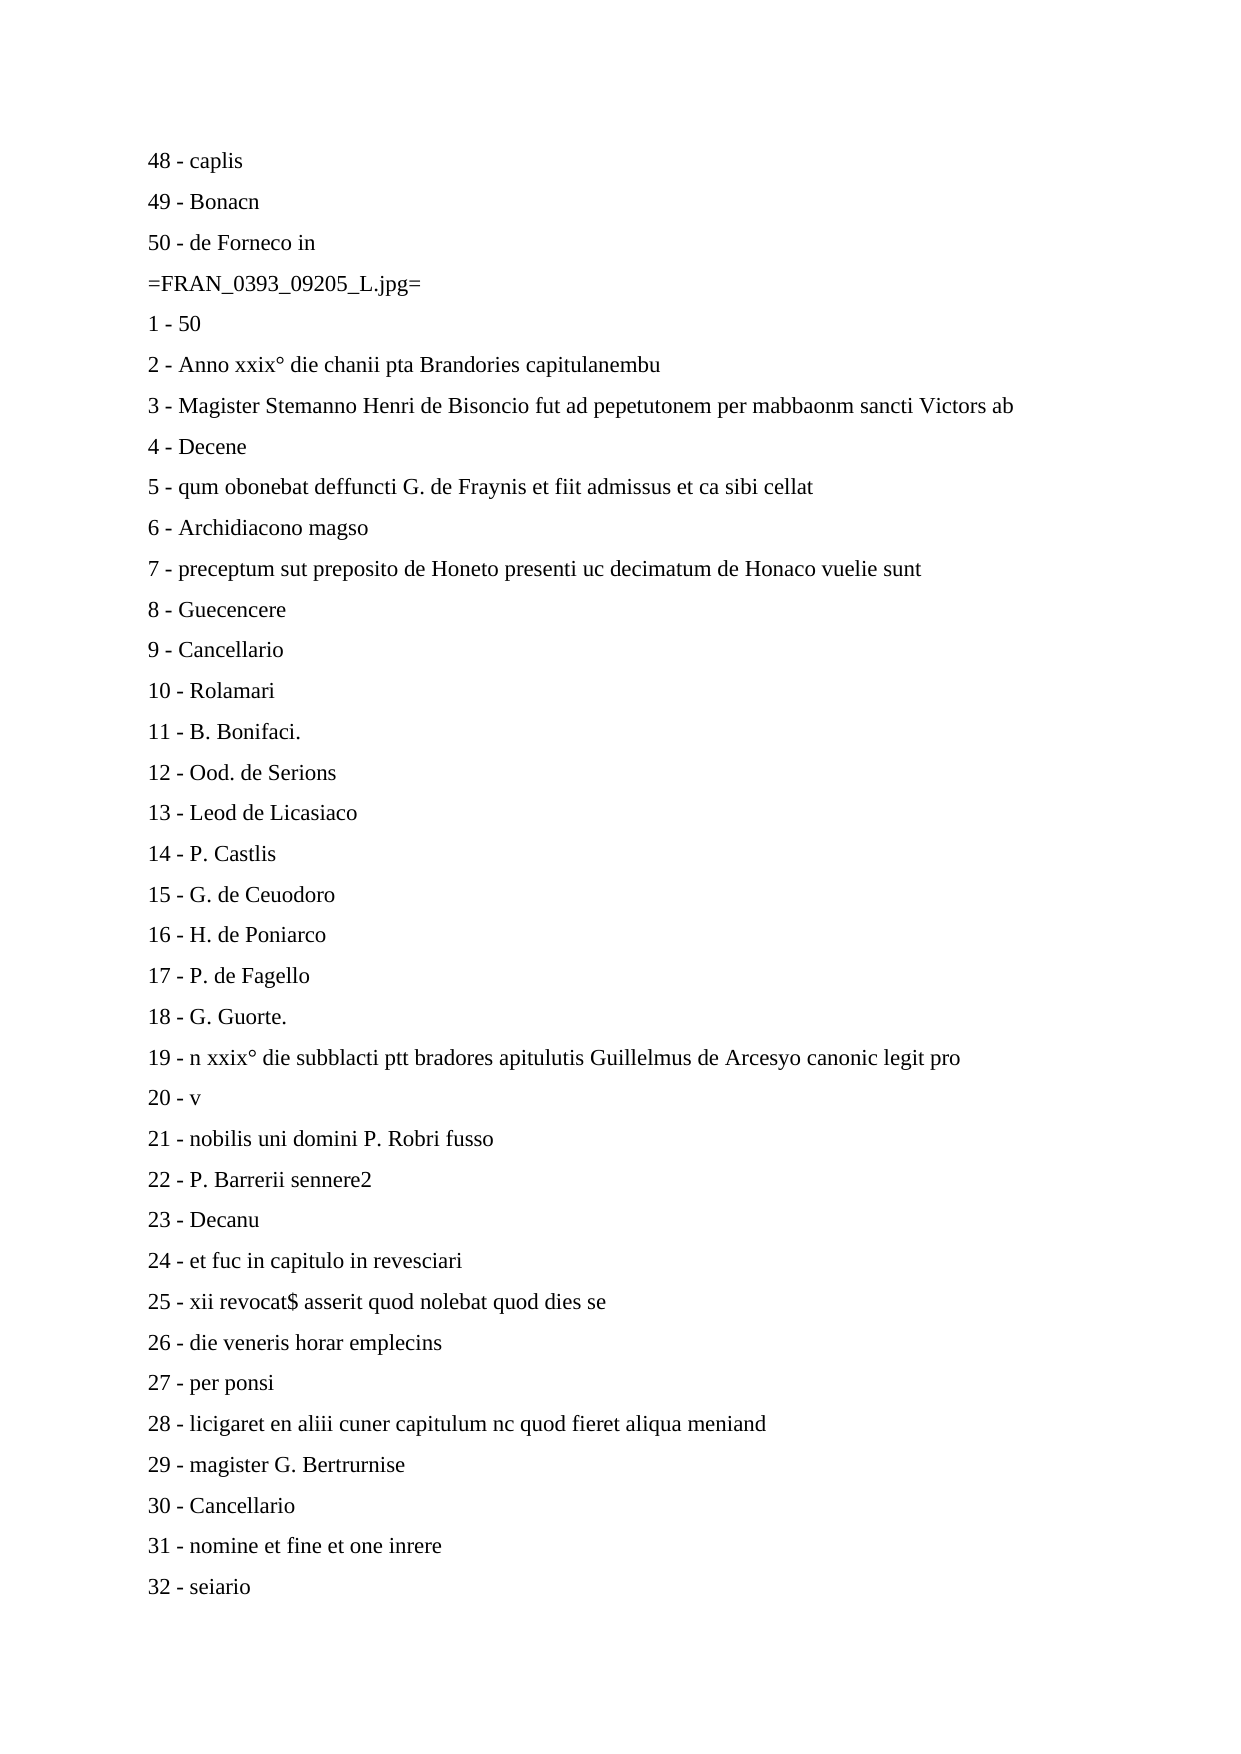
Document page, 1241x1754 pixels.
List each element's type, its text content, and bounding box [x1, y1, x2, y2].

text 8 - Guecencere [148, 596, 1093, 622]
text 28 - licigaret en aliii cuner capitulum nc quod fieret aliqua meniand [148, 1410, 1093, 1437]
text 32 - seiario [148, 1573, 1093, 1599]
text 24 - et fuc in capitulo in revesciari [148, 1247, 1093, 1274]
text 4 - Decene [148, 433, 1093, 459]
text 31 - nomine et fine et one inrere [148, 1532, 1093, 1559]
text 1 - 50 [148, 311, 1093, 337]
text 2 - Anno xxix° die chanii pta Brandories capitulanembu [148, 351, 1093, 378]
text 10 - Rolamari [148, 677, 1093, 703]
text 22 - P. Barrerii sennere2 [148, 1166, 1093, 1192]
text 17 - P. de Fagello [148, 962, 1093, 988]
text 26 - die veneris horar emplecins [148, 1329, 1093, 1355]
text 21 - nobilis uni domini P. Robri fusso [148, 1125, 1093, 1151]
text 25 - xii revocat$ asserit quod nolebat quod dies se [148, 1288, 1093, 1314]
text 49 - Bonacn [148, 188, 1093, 215]
text 27 - per ponsi [148, 1369, 1093, 1396]
text 11 - B. Bonifaci. [148, 718, 1093, 744]
text 14 - P. Castlis [148, 840, 1093, 866]
text 30 - Cancellario [148, 1492, 1093, 1518]
text 18 - G. Guorte. [148, 1003, 1093, 1029]
text 20 - v [148, 1084, 1093, 1111]
text 23 - Decanu [148, 1207, 1093, 1233]
text 6 - Archidiacono magso [148, 514, 1093, 541]
text 50 - de Forneco in [148, 229, 1093, 255]
text 19 - n xxix° die subblacti ptt bradores apitulutis Guillelmus de Arcesyo canonic legit pro [148, 1044, 1093, 1070]
text 5 - qum obonebat deffuncti G. de Fraynis et fiit admissus et ca sibi cellat [148, 473, 1093, 500]
text 9 - Cancellario [148, 636, 1093, 663]
text =FRAN_0393_09205_L.jpg= [148, 270, 1093, 296]
text 13 - Leod de Licasiaco [148, 799, 1093, 826]
text 7 - preceptum sut preposito de Honeto presenti uc decimatum de Honaco vuelie sunt [148, 555, 1093, 581]
text 16 - H. de Poniarco [148, 921, 1093, 948]
text 15 - G. de Ceuodoro [148, 881, 1093, 907]
text 3 - Magister Stemanno Henri de Bisoncio fut ad pepetutonem per mabbaonm sancti Victors ab [148, 392, 1093, 418]
text 29 - magister G. Bertrurnise [148, 1451, 1093, 1477]
text 12 - Ood. de Serions [148, 758, 1093, 785]
text 48 - caplis [148, 148, 1093, 174]
